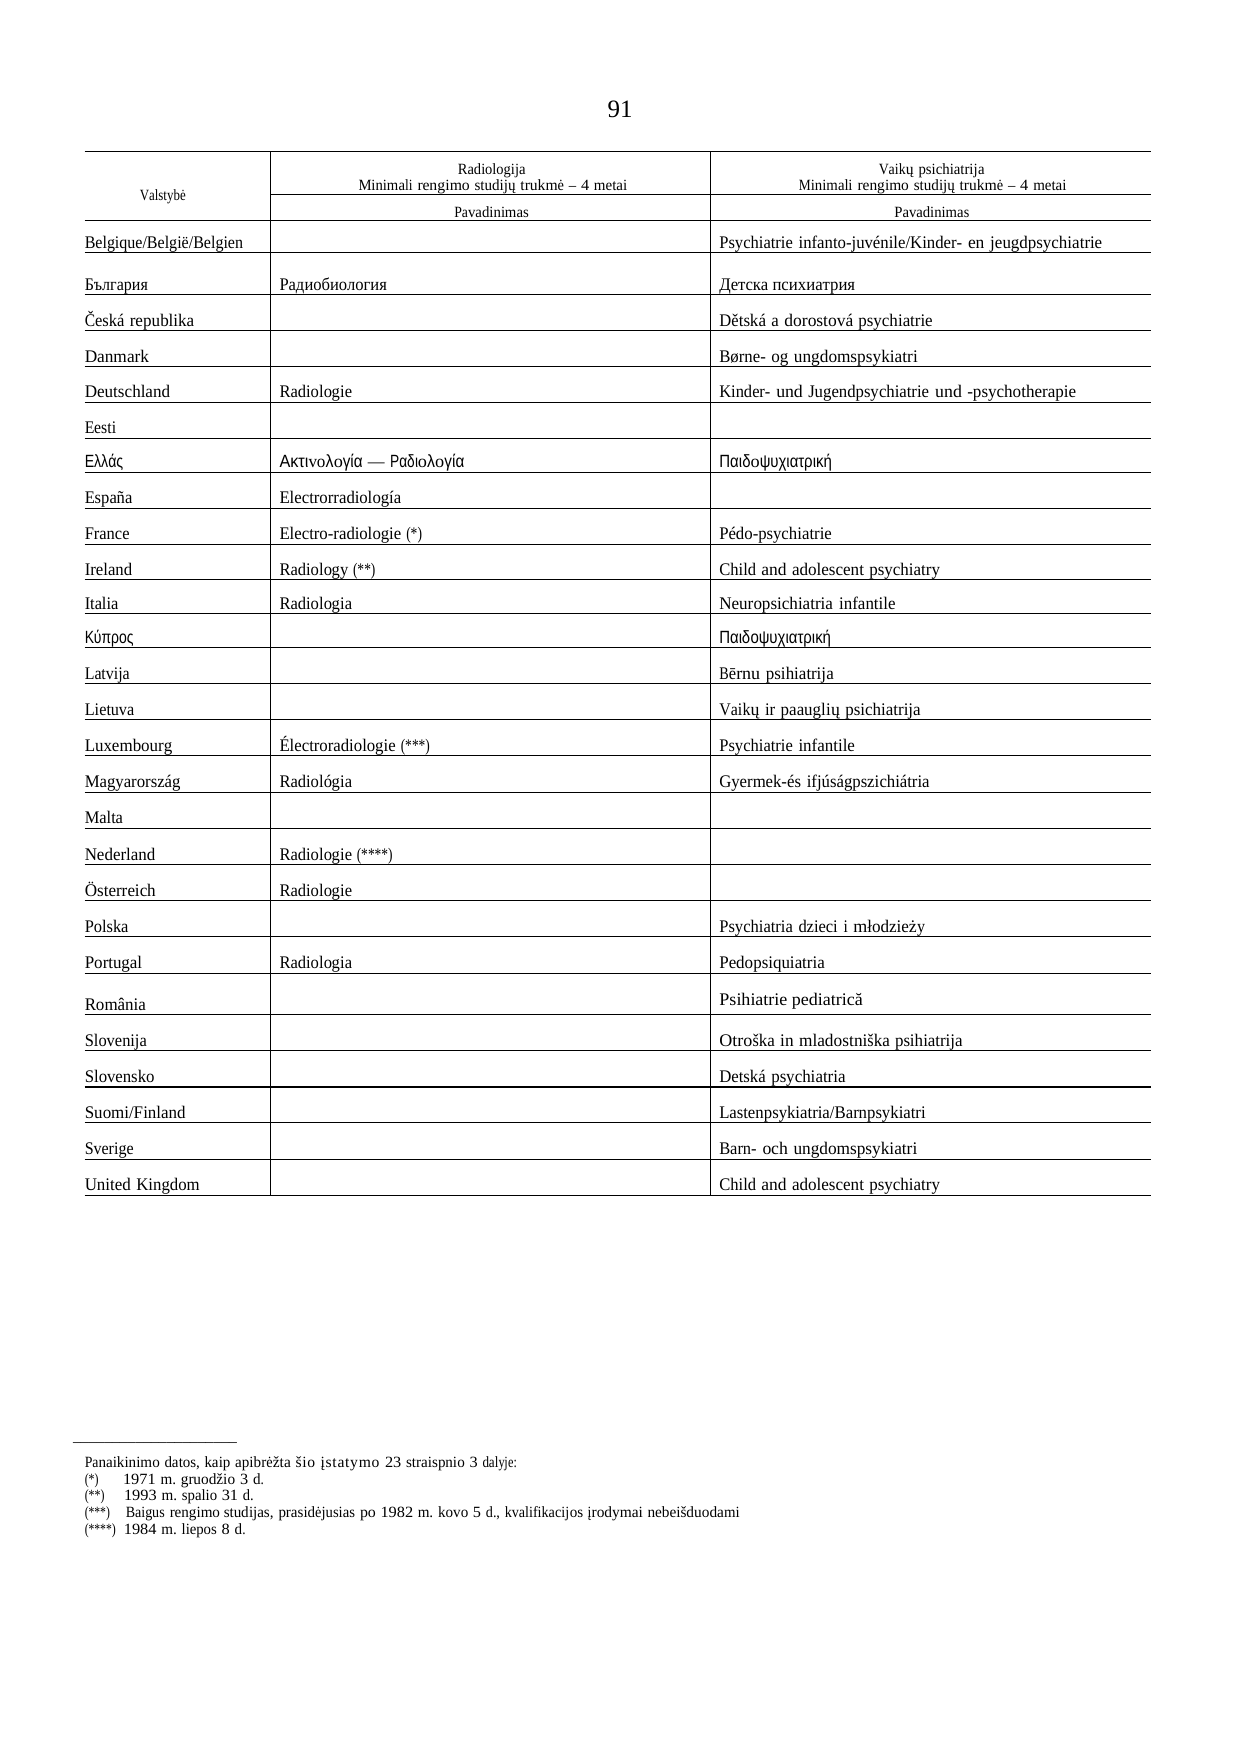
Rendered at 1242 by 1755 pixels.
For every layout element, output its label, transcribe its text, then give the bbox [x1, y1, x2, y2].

table_cell Lastenpsykiatria/Barnpsykiatri [711, 1088, 1151, 1122]
table_cell Κύπρος [85, 614, 270, 647]
table_cell Radiologie [271, 865, 710, 900]
table_cell Electrorradiología [271, 473, 710, 507]
table_cell Portugal [85, 937, 270, 972]
table_cell Luxembourg [85, 720, 270, 755]
table_header Radiologija Minimali rengimo studijų trukmė – 4 metai [271, 152, 710, 194]
table_cell [271, 221, 710, 252]
table_cell Παιδοψυχιατρική [711, 614, 1151, 647]
table_cell Ireland [85, 545, 270, 579]
table_cell Neuropsichiatria infantile [711, 580, 1151, 613]
table_cell [271, 648, 710, 683]
table_cell Česká republika [85, 295, 270, 330]
table_cell Pavadinimas [711, 195, 1151, 220]
table_cell France [85, 509, 270, 543]
table_cell Psychiatrie infanto-juvénile/Kinder- en jeugdpsychiatrie [711, 221, 1151, 252]
table_cell Suomi/Finland [85, 1088, 270, 1122]
table_cell Radiológia [271, 756, 710, 792]
table_cell Slovensko [85, 1051, 270, 1086]
table_cell Lietuva [85, 684, 270, 719]
table_cell Sverige [85, 1123, 270, 1158]
table_cell Pavadinimas [271, 195, 710, 220]
table_cell [271, 901, 710, 936]
table_cell Malta [85, 793, 270, 827]
table_cell Magyarország [85, 756, 270, 792]
table_header Valstybė [85, 152, 270, 220]
table_cell Pédo-psychiatrie [711, 509, 1151, 543]
table_cell [711, 793, 1151, 827]
table_cell Ελλάς [85, 439, 270, 472]
table_cell Danmark [85, 331, 270, 366]
table_cell Радиобиология [271, 253, 710, 294]
text (**) 1993 m. spalio 31 d. [84, 1487, 1169, 1504]
table_cell Radiologie (****) [271, 829, 710, 864]
table_cell Detská psychiatria [711, 1051, 1151, 1086]
text _____________________ [73, 1425, 1167, 1446]
table_cell Radiologia [271, 937, 710, 972]
table_cell Vaikų ir paauglių psichiatrija [711, 684, 1151, 719]
table_cell Child and adolescent psychiatry [711, 545, 1151, 579]
table_cell Italia [85, 580, 270, 613]
table_cell [271, 1088, 710, 1122]
table_cell [271, 1015, 710, 1050]
table_cell Otroška in mladostniška psihiatrija [711, 1015, 1151, 1050]
table_cell Österreich [85, 865, 270, 900]
table_cell [271, 684, 710, 719]
table_cell Barn- och ungdomspsykiatri [711, 1123, 1151, 1158]
table_cell [271, 295, 710, 330]
table_cell [711, 829, 1151, 864]
table_cell Nederland [85, 829, 270, 864]
table_cell Polska [85, 901, 270, 936]
table_cell Eesti [85, 403, 270, 438]
table_cell [271, 793, 710, 827]
table_cell România [85, 974, 270, 1014]
text Panaikinimo datos, kaip apibrėžta šio įstatymo 23 straispnio 3 dalyje: [84, 1453, 1169, 1471]
table_cell [711, 403, 1151, 438]
table_cell Psychiatrie infantile [711, 720, 1151, 755]
table_cell [271, 974, 710, 1014]
table_cell Deutschland [85, 367, 270, 402]
table_cell España [85, 473, 270, 507]
table_header Vaikų psichiatrija Minimali rengimo studijų trukmė – 4 metai [711, 152, 1151, 194]
table_cell [271, 1160, 710, 1194]
table_cell Παιδoψυχιατρική [711, 439, 1151, 472]
text (*) 1971 m. gruodžio 3 d. [84, 1471, 1169, 1487]
table_cell Psihiatrie pediatrică [711, 974, 1151, 1014]
table_cell Bērnu psihiatrija [711, 648, 1151, 683]
table_cell United Kingdom [85, 1160, 270, 1194]
table_cell Radiologie [271, 367, 710, 402]
table_cell [271, 403, 710, 438]
table_cell Child and adolescent psychiatry [711, 1160, 1151, 1194]
table_cell Детска психиатрия [711, 253, 1151, 294]
table_cell Belgique/België/Belgien [85, 221, 270, 252]
table_cell Kinder- und Jugendpsychiatrie und -psychotherapie [711, 367, 1151, 402]
table_cell Pedopsiquiatria [711, 937, 1151, 972]
table_cell Électroradiologie (***) [271, 720, 710, 755]
text (***) Baigus rengimo studijas, prasidėjusias po 1982 m. kovo 5 d., kvalifikacijos įrodymai nebeišduodami [84, 1504, 1169, 1521]
table_cell Dětská a dorostová psychiatrie [711, 295, 1151, 330]
table_cell Gyermek-és ifjúságpszichiátria [711, 756, 1151, 792]
table_cell [711, 865, 1151, 900]
table_cell България [85, 253, 270, 294]
table_cell Radiologia [271, 580, 710, 613]
table_cell Radiology (**) [271, 545, 710, 579]
table_cell Latvija [85, 648, 270, 683]
table_cell Slovenija [85, 1015, 270, 1050]
table_cell Electro-radiologie (*) [271, 509, 710, 543]
table_cell [271, 1123, 710, 1158]
table_cell [271, 614, 710, 647]
table_cell Psychiatria dzieci i młodzieży [711, 901, 1151, 936]
text (****) 1984 m. liepos 8 d. [84, 1521, 1169, 1537]
table_cell [271, 1051, 710, 1086]
table_cell Børne- og ungdomspsykiatri [711, 331, 1151, 366]
table_cell Ακτιvoλoγία — Ραδιoλoγία [271, 439, 710, 472]
table_cell [711, 473, 1151, 507]
table_cell [271, 331, 710, 366]
